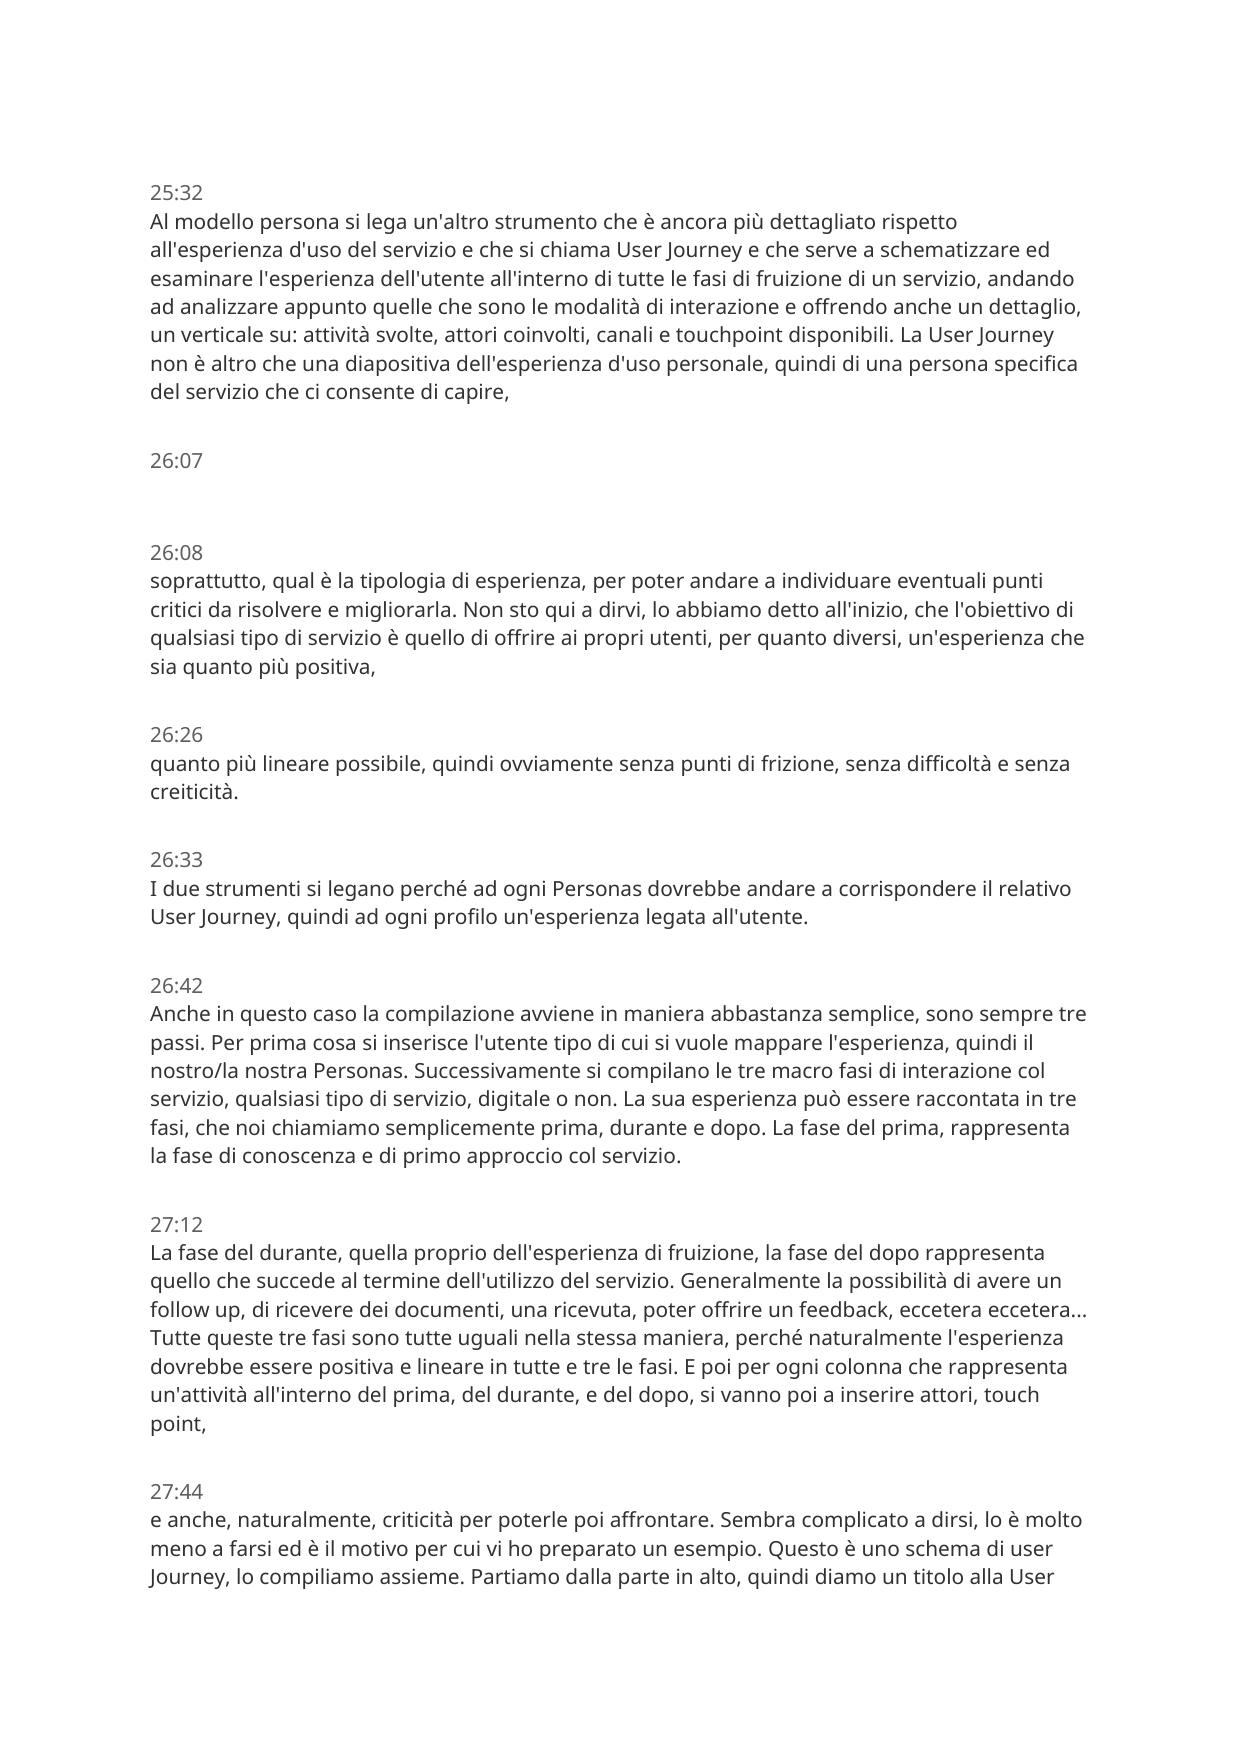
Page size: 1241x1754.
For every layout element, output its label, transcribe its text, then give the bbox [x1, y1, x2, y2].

text 27:44 e anche, naturalmente, criticità per poterle poi affrontare. Sembra complicato a dirsi, lo è molto meno a farsi ed è il motivo per cui vi ho preparato un esempio. Questo è uno schema di user Journey, lo compiliamo assieme. Partiamo dalla parte in alto, quindi diamo un titolo alla User [150, 1449, 1090, 1591]
text 25:32 Al modello persona si lega un'altro strumento che è ancora più dettagliato rispetto all'esperienza d'uso del servizio e che si chiama User Journey e che serve a schematizzare ed esaminare l'esperienza dell'utente all'interno di tutte le fasi di fruizione di un servizio, andando ad analizzare appunto quelle che sono le modalità di interazione e offrendo anche un dettaglio, un verticale su: attività svolte, attori coinvolti, canali e touchpoint disponibili. La User Journey non è altro che una diapositiva dell'esperienza d'uso personale, quindi di una persona specifica del servizio che ci consente di capire, [150, 150, 1090, 406]
text 26:08 soprattutto, qual è la tipologia di esperienza, per poter andare a individuare eventuali punti critici da risolvere e migliorarla. Non sto qui a dirvi, lo abbiamo detto all'inizio, che l'obiettivo di qualsiasi tipo di servizio è quello di offrire ai propri utenti, per quanto diversi, un'esperienza che sia quanto più positiva, [150, 510, 1090, 680]
text 26:26 quanto più lineare possibile, quindi ovviamente senza punti di frizione, senza difficoltà e senza creiticità. [150, 692, 1090, 806]
text 26:07 [150, 417, 1090, 498]
text 26:33 I due strumenti si legano perché ad ogni Personas dovrebbe andare a corrispondere il relativo User Journey, quindi ad ogni profilo un'esperienza legata all'utente. [150, 817, 1090, 931]
text 27:12 La fase del durante, quella proprio dell'esperienza di fruizione, la fase del dopo rappresenta quello che succede al termine dell'utilizzo del servizio. Generalmente la possibilità di avere un follow up, di ricevere dei documenti, una ricevuta, poter offrire un feedback, eccetera eccetera... Tutte queste tre fasi sono tutte uguali nella stessa maniera, perché naturalmente l'esperienza dovrebbe essere positiva e lineare in tutte e tre le fasi. E poi per ogni colonna che rappresenta un'attività all'interno del prima, del durante, e del dopo, si vanno poi a inserire attori, touch point, [150, 1181, 1090, 1437]
text 26:42 Anche in questo caso la compilazione avviene in maniera abbastanza semplice, sono sempre tre passi. Per prima cosa si inserisce l'utente tipo di cui si vuole mappare l'esperienza, quindi il nostro/la nostra Personas. Successivamente si compilano le tre macro fasi di interazione col servizio, qualsiasi tipo di servizio, digitale o non. La sua esperienza può essere raccontata in tre fasi, che noi chiamiamo semplicemente prima, durante e dopo. La fase del prima, rappresenta la fase di conoscenza e di primo approccio col servizio. [150, 942, 1090, 1170]
